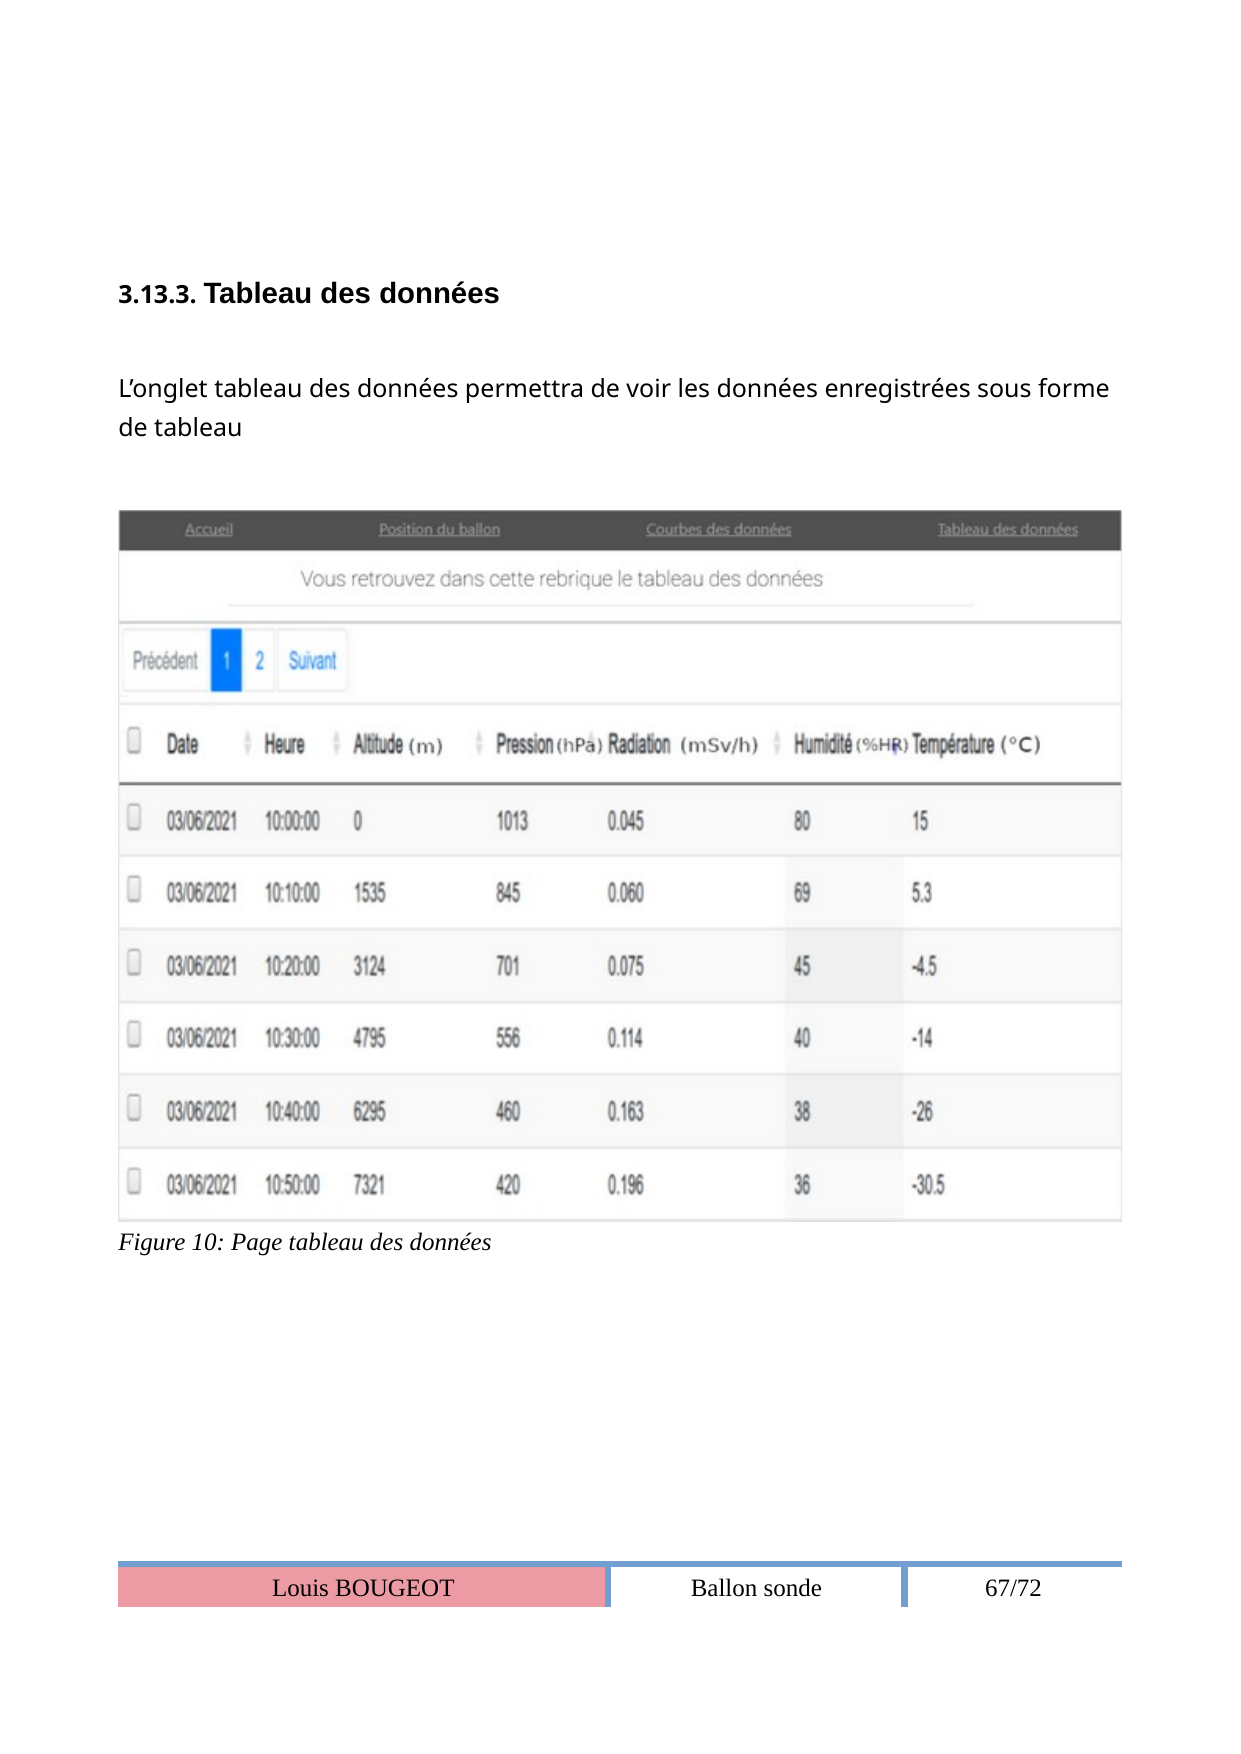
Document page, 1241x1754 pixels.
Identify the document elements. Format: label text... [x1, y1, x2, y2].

text Figure 10: Page tableau des données [118, 1222, 1122, 1255]
text L’onglet tableau des données permettra de voir les données enregistrées sous forme de tableau [118, 370, 1122, 444]
subtitle Tableau des données [118, 276, 1122, 310]
picture [118, 510, 1123, 1222]
